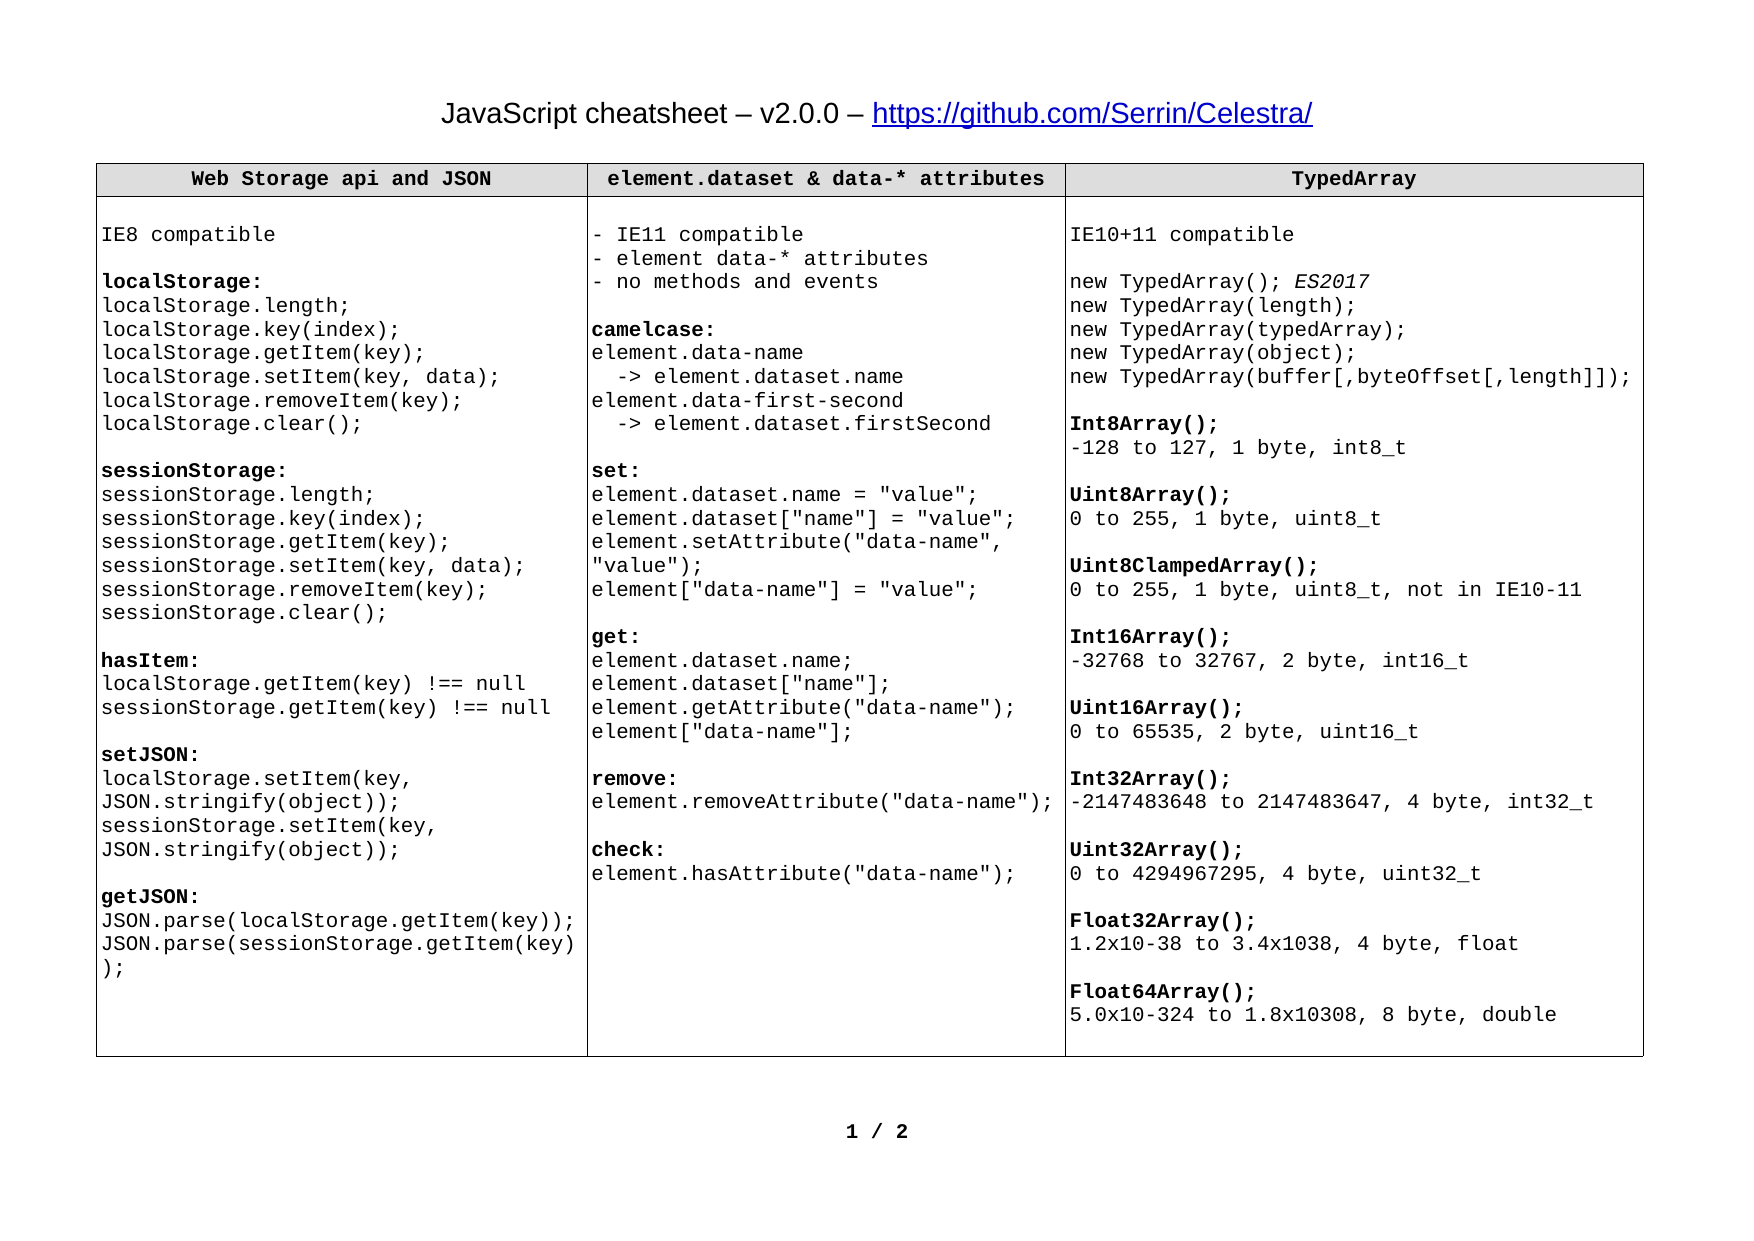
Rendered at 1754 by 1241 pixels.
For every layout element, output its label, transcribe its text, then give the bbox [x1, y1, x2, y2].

table_cell IE10+11 compatible new TypedArray(); ES2017 new TypedArray(length); new TypedArray(typedArray); new TypedArray(object); new TypedArray(buffer[,byteOffset[,length]]); Int8Array(); -128 to 127, 1 byte, int8_t Uint8Array(); 0 to 255, 1 byte, uint8_t Uint8ClampedArray(); 0 to 255, 1 byte, uint8_t, not in IE10-11 Int16Array(); -32768 to 32767, 2 byte, int16_t Uint16Array(); 0 to 65535, 2 byte, uint16_t Int32Array(); -2147483648 to 2147483647, 4 byte, int32_t Uint32Array(); 0 to 4294967295, 4 byte, uint32_t Float32Array(); 1.2x10-38 to 3.4x1038, 4 byte, float Float64Array(); 5.0x10-324 to 1.8x10308, 8 byte, double [1066, 197, 1643, 1056]
table_header element.dataset & data-* attributes [588, 164, 1065, 196]
table_header Web Storage api and JSON [97, 164, 587, 196]
table_header TypedArray [1066, 164, 1643, 196]
table_cell IE8 compatible localStorage: localStorage.length; localStorage.key(index); localStorage.getItem(key); localStorage.setItem(key, data); localStorage.removeItem(key); localStorage.clear(); sessionStorage: sessionStorage.length; sessionStorage.key(index); sessionStorage.getItem(key); sessionStorage.setItem(key, data); sessionStorage.removeItem(key); sessionStorage.clear(); hasItem: localStorage.getItem(key) !== null sessionStorage.getItem(key) !== null setJSON: localStorage.setItem(key, JSON.stringify(object)); sessionStorage.setItem(key, JSON.stringify(object)); getJSON: JSON.parse(localStorage.getItem(key)); JSON.parse(sessionStorage.getItem(key)); [97, 197, 587, 1056]
table_cell - IE11 compatible - element data-* attributes - no methods and events camelcase: element.data-name -> element.dataset.name element.data-first-second -> element.dataset.firstSecond set: element.dataset.name = "value"; element.dataset["name"] = "value"; element.setAttribute("data-name", "value"); element["data-name"] = "value"; get: element.dataset.name; element.dataset["name"]; element.getAttribute("data-name"); element["data-name"]; remove: element.removeAttribute("data-name"); check: element.hasAttribute("data-name"); [588, 197, 1065, 1056]
text JavaScript cheatsheet – v2.0.0 – https://github.com/Serrin/Celestra/ [96, 96, 1657, 129]
